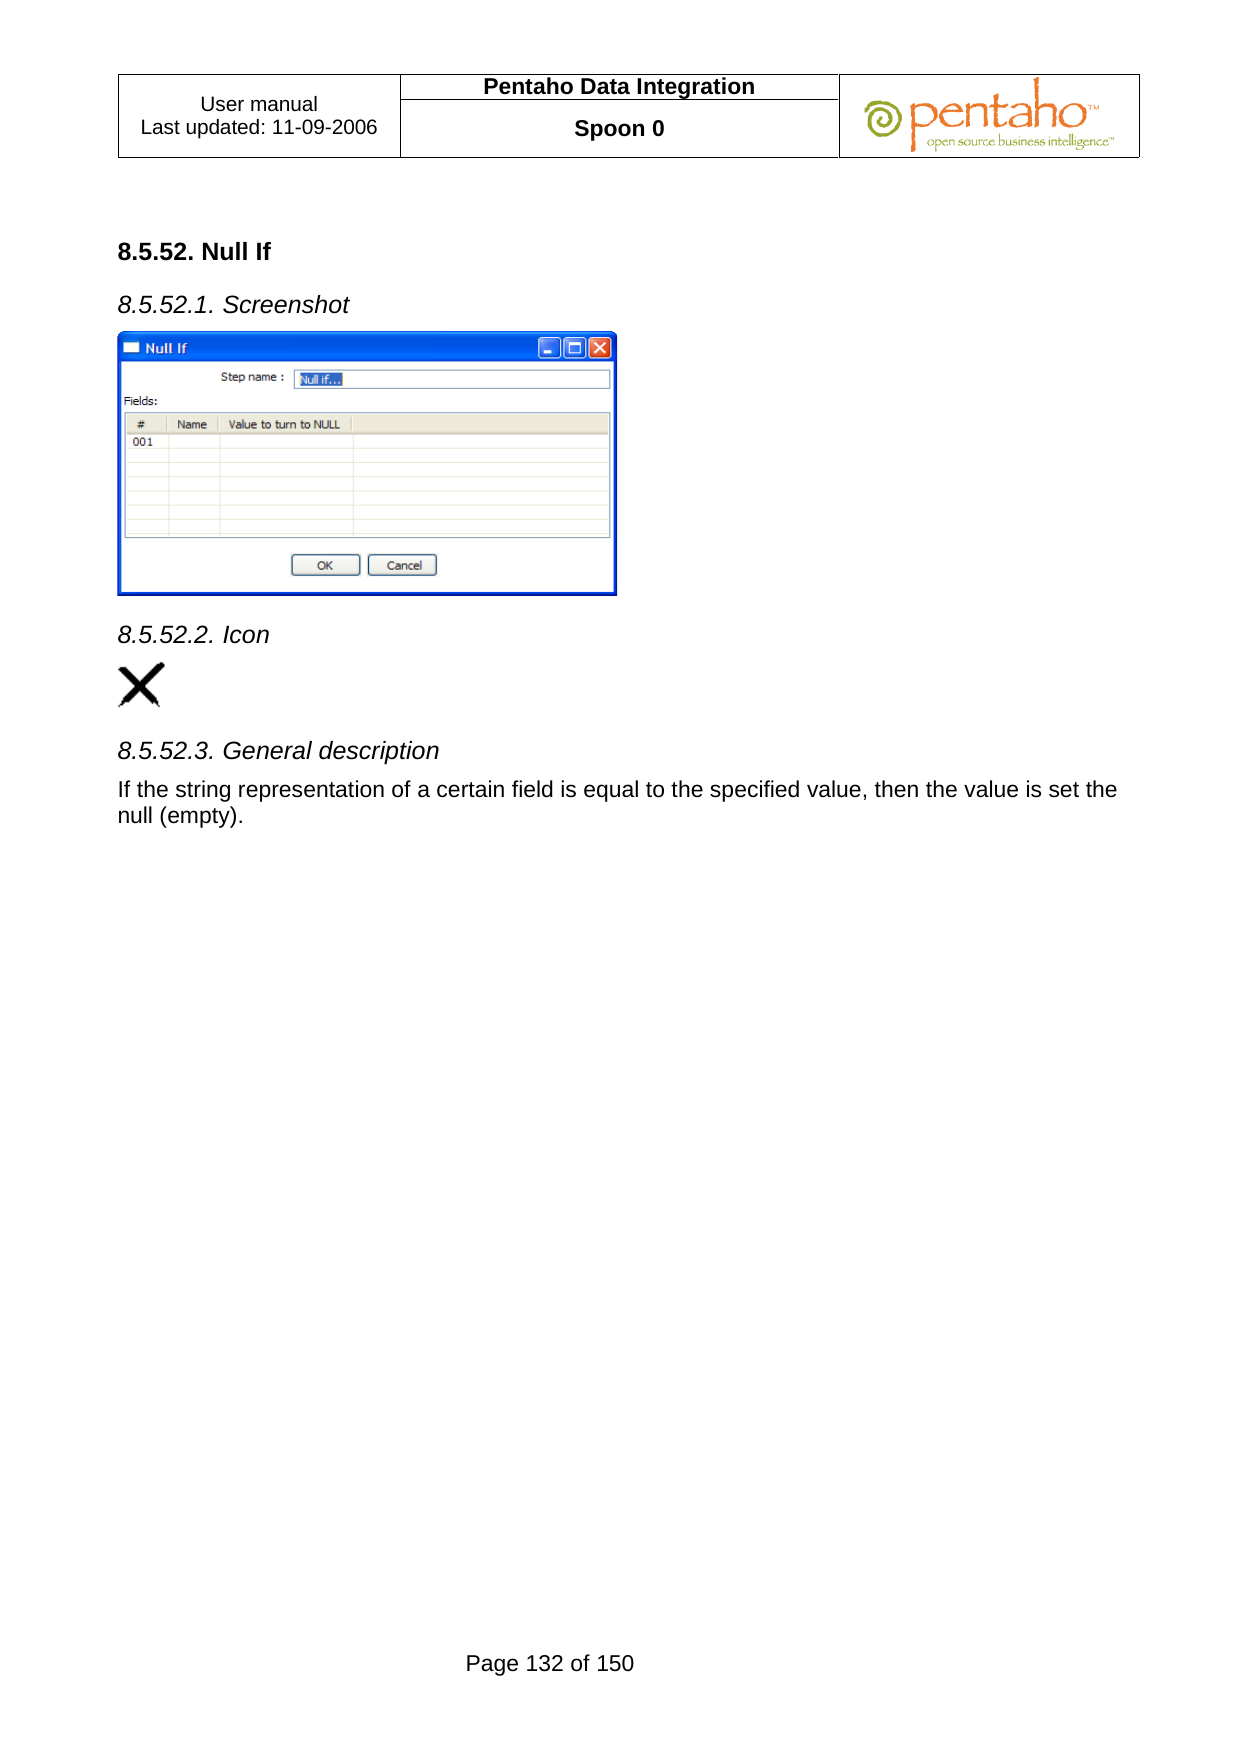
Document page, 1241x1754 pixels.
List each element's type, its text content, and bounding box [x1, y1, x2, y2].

text If the string representation of a certain field is equal to the specified value, then the value is set the null (empty). [117, 777, 1137, 828]
subtitle Icon [117, 621, 1137, 649]
subtitle General description [117, 736, 1137, 764]
picture [117, 661, 168, 712]
picture [117, 331, 618, 596]
subtitle Screenshot [117, 291, 1137, 319]
subtitle Null If [117, 238, 1137, 266]
